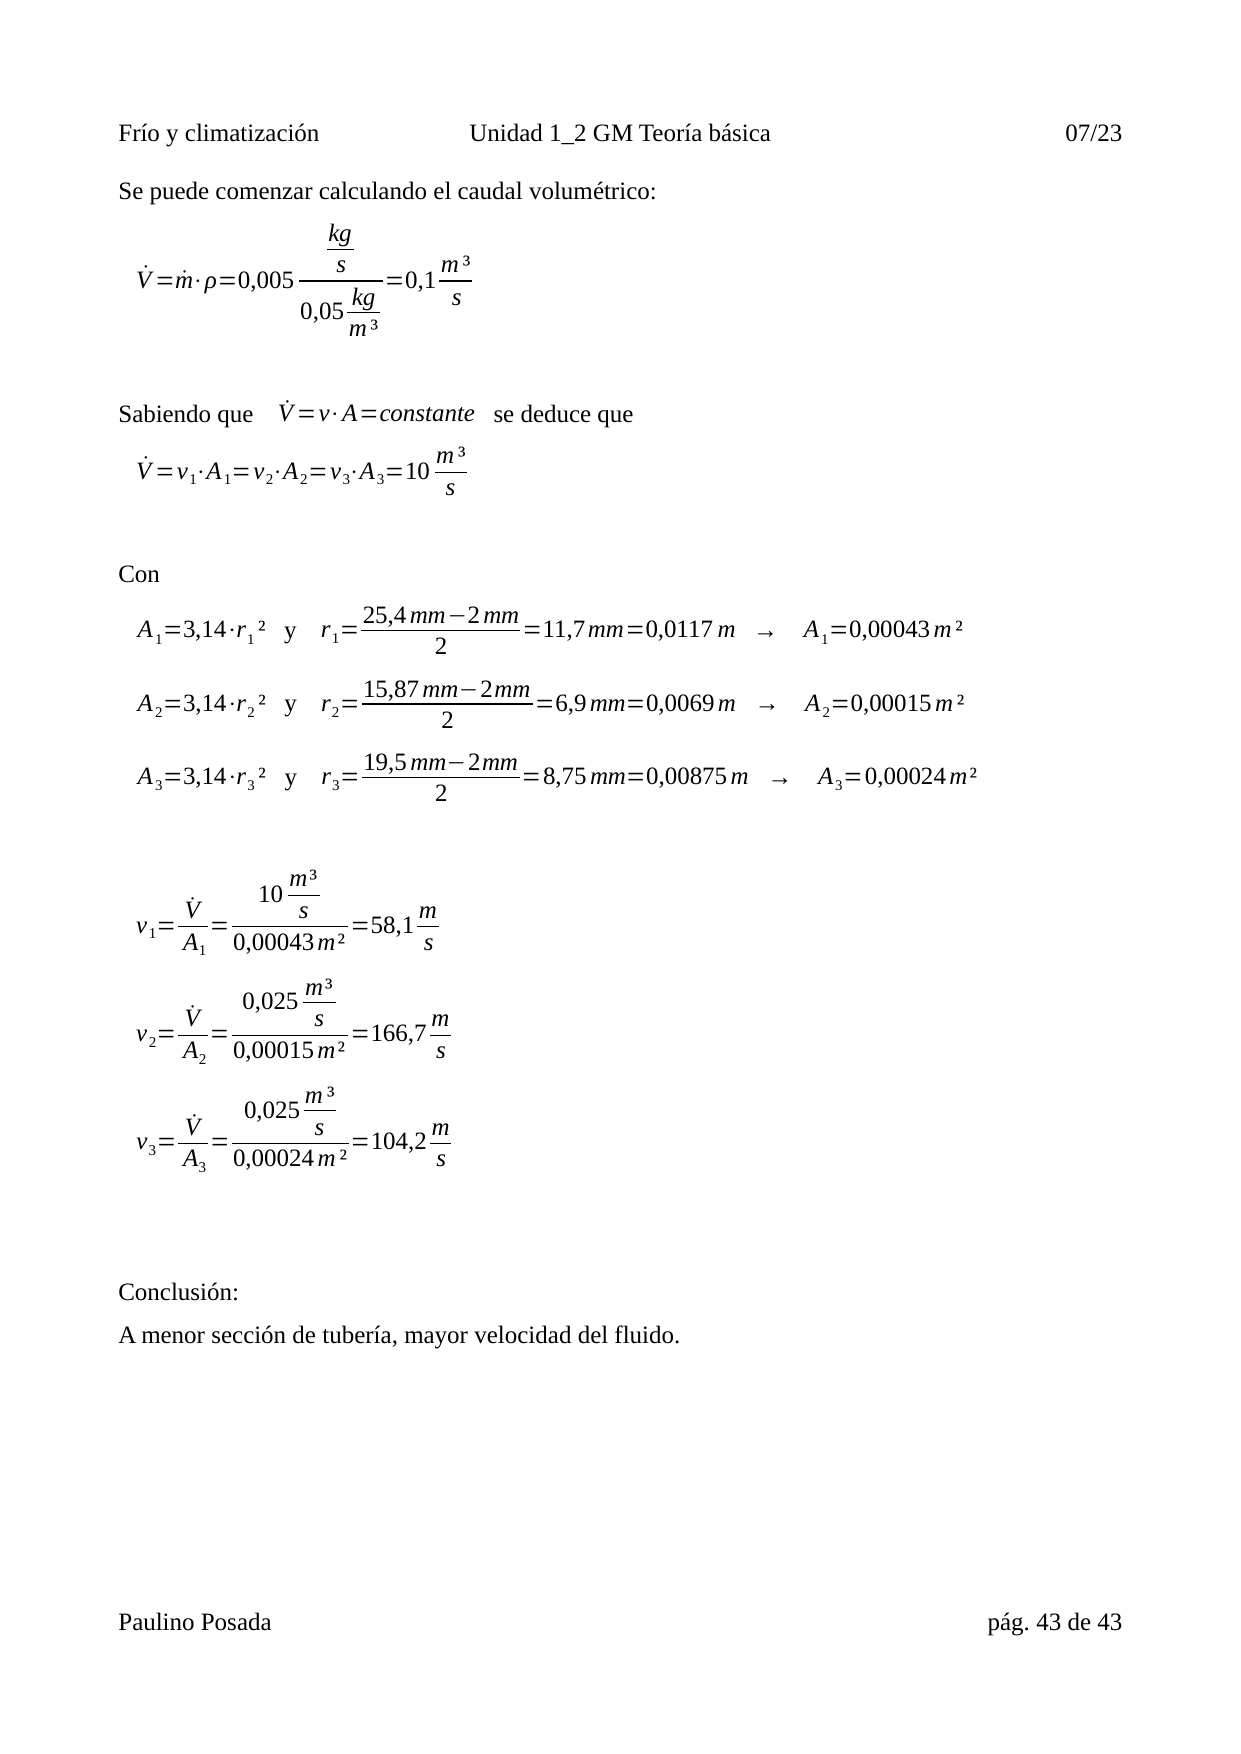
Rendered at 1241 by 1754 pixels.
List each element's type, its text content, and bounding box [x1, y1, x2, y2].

text y → [118, 675, 1122, 734]
text Con [118, 559, 1122, 587]
text Sabiendo que se deduce que [118, 399, 1122, 428]
text y → [118, 602, 1122, 661]
text Conclusión: [118, 1277, 1122, 1305]
text y → [118, 748, 1122, 807]
text A menor sección de tubería, mayor velocidad del fluido. [118, 1320, 1122, 1348]
text Se puede comenzar calculando el caudal volumétrico: [118, 176, 1122, 205]
